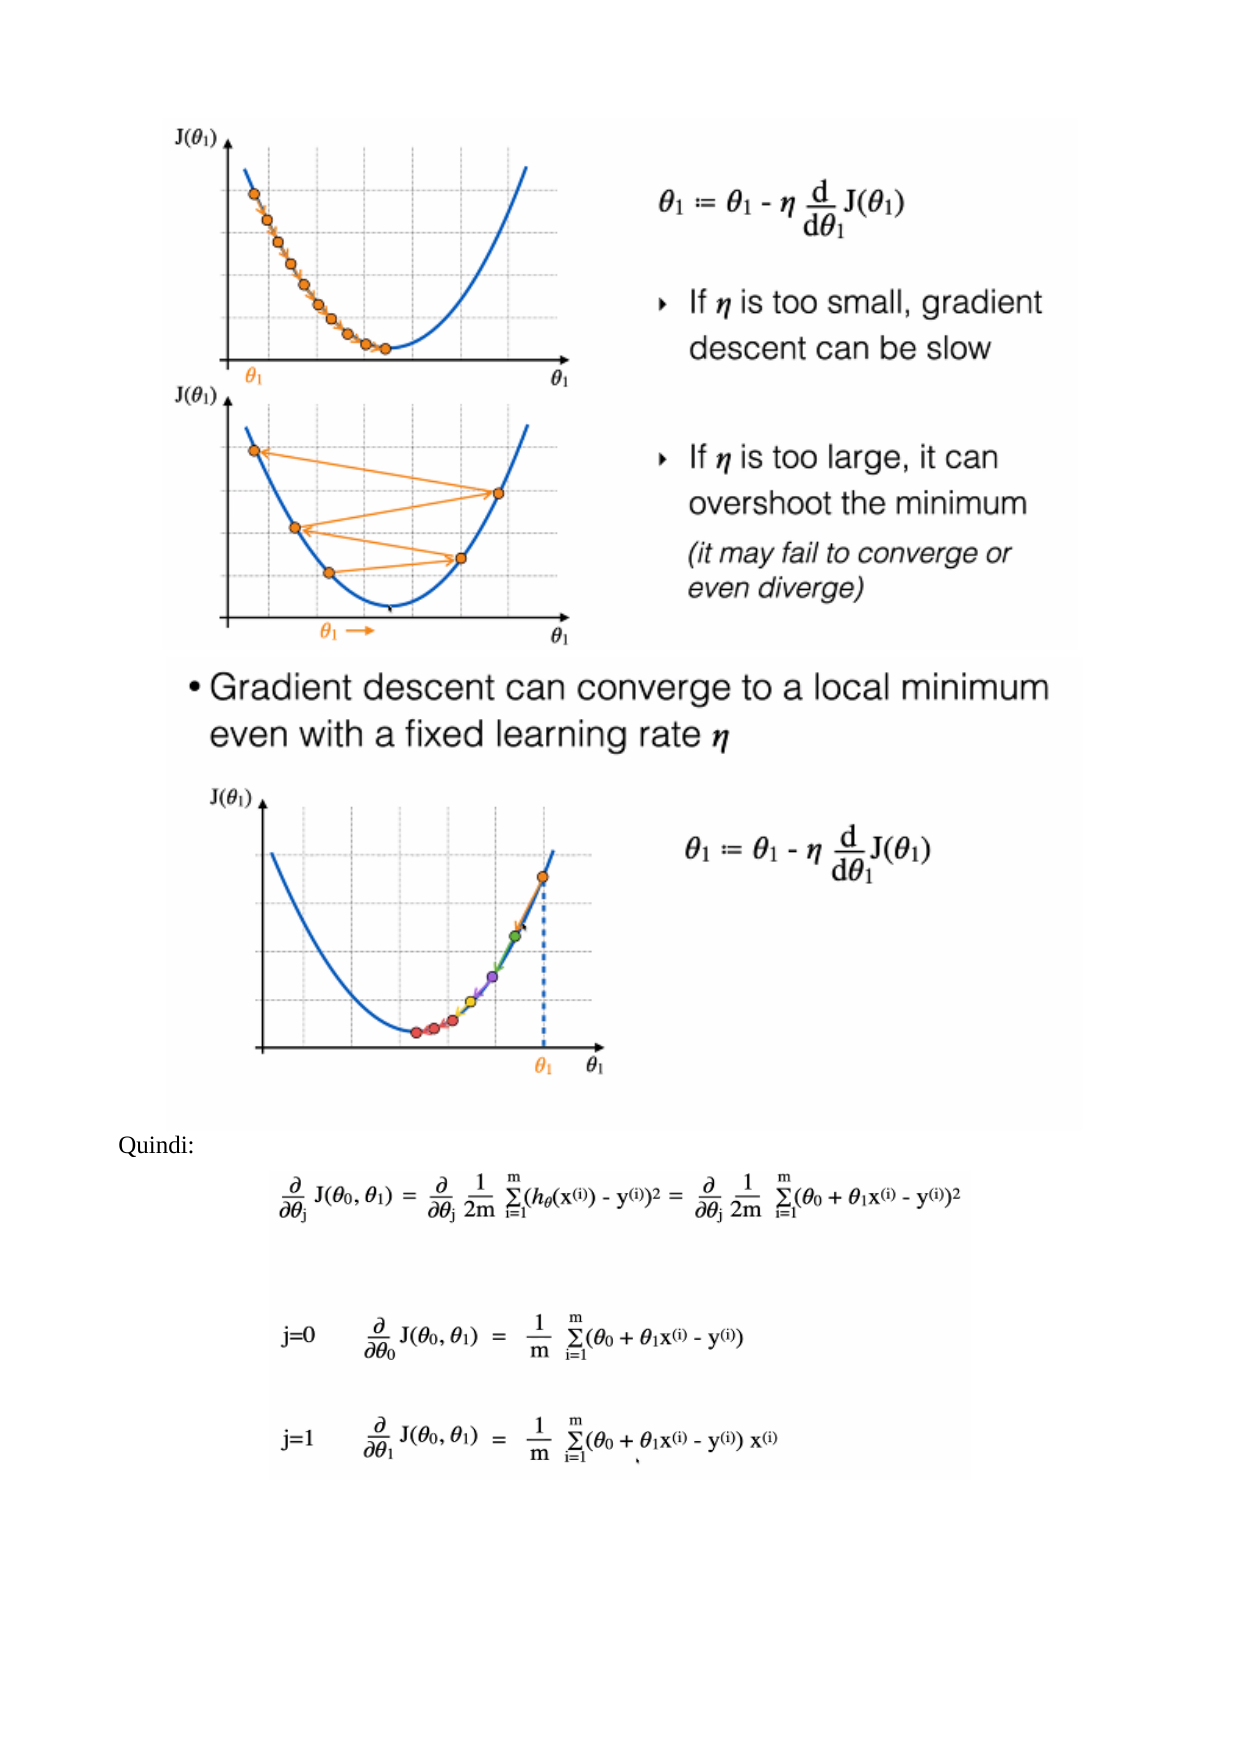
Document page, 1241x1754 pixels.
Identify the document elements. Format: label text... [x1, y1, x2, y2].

picture [162, 118, 1078, 650]
text Quindi: [118, 1131, 1122, 1159]
picture [268, 1171, 972, 1480]
picture [165, 657, 1083, 1131]
